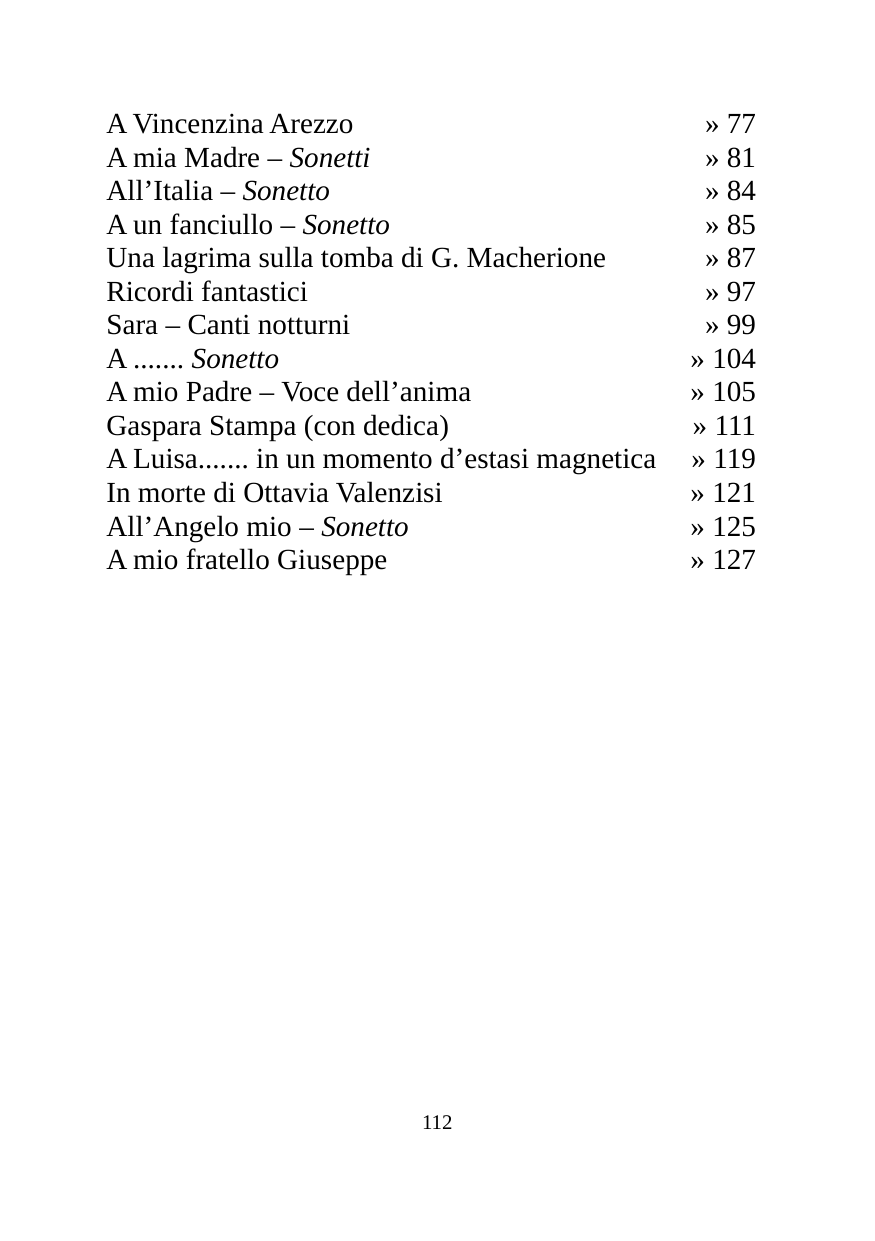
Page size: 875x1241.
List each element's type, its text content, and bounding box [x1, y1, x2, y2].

text Una lagrima sulla tomba di G. Macherione » 87 [106, 240, 768, 274]
text A un fanciullo – Sonetto » 85 [106, 207, 768, 240]
text All’Italia – Sonetto » 84 [106, 173, 768, 207]
text Sara – Canti notturni » 99 [106, 307, 768, 341]
text Ricordi fantastici » 97 [106, 274, 768, 307]
text A Luisa....... in un momento d’estasi magnetica » 119 [106, 442, 768, 475]
text Gaspara Stampa (con dedica) » 111 [106, 408, 768, 442]
text In morte di Ottavia Valenzisi » 121 [106, 475, 768, 509]
text A mia Madre – Sonetti » 81 [106, 140, 768, 173]
text A mio fratello Giuseppe » 127 [106, 542, 768, 576]
text A ....... Sonetto » 104 [106, 341, 768, 374]
text A mio Padre – Voce dell’anima » 105 [106, 374, 768, 408]
text All’Angelo mio – Sonetto » 125 [106, 509, 768, 542]
text A Vincenzina Arezzo » 77 [106, 106, 768, 140]
